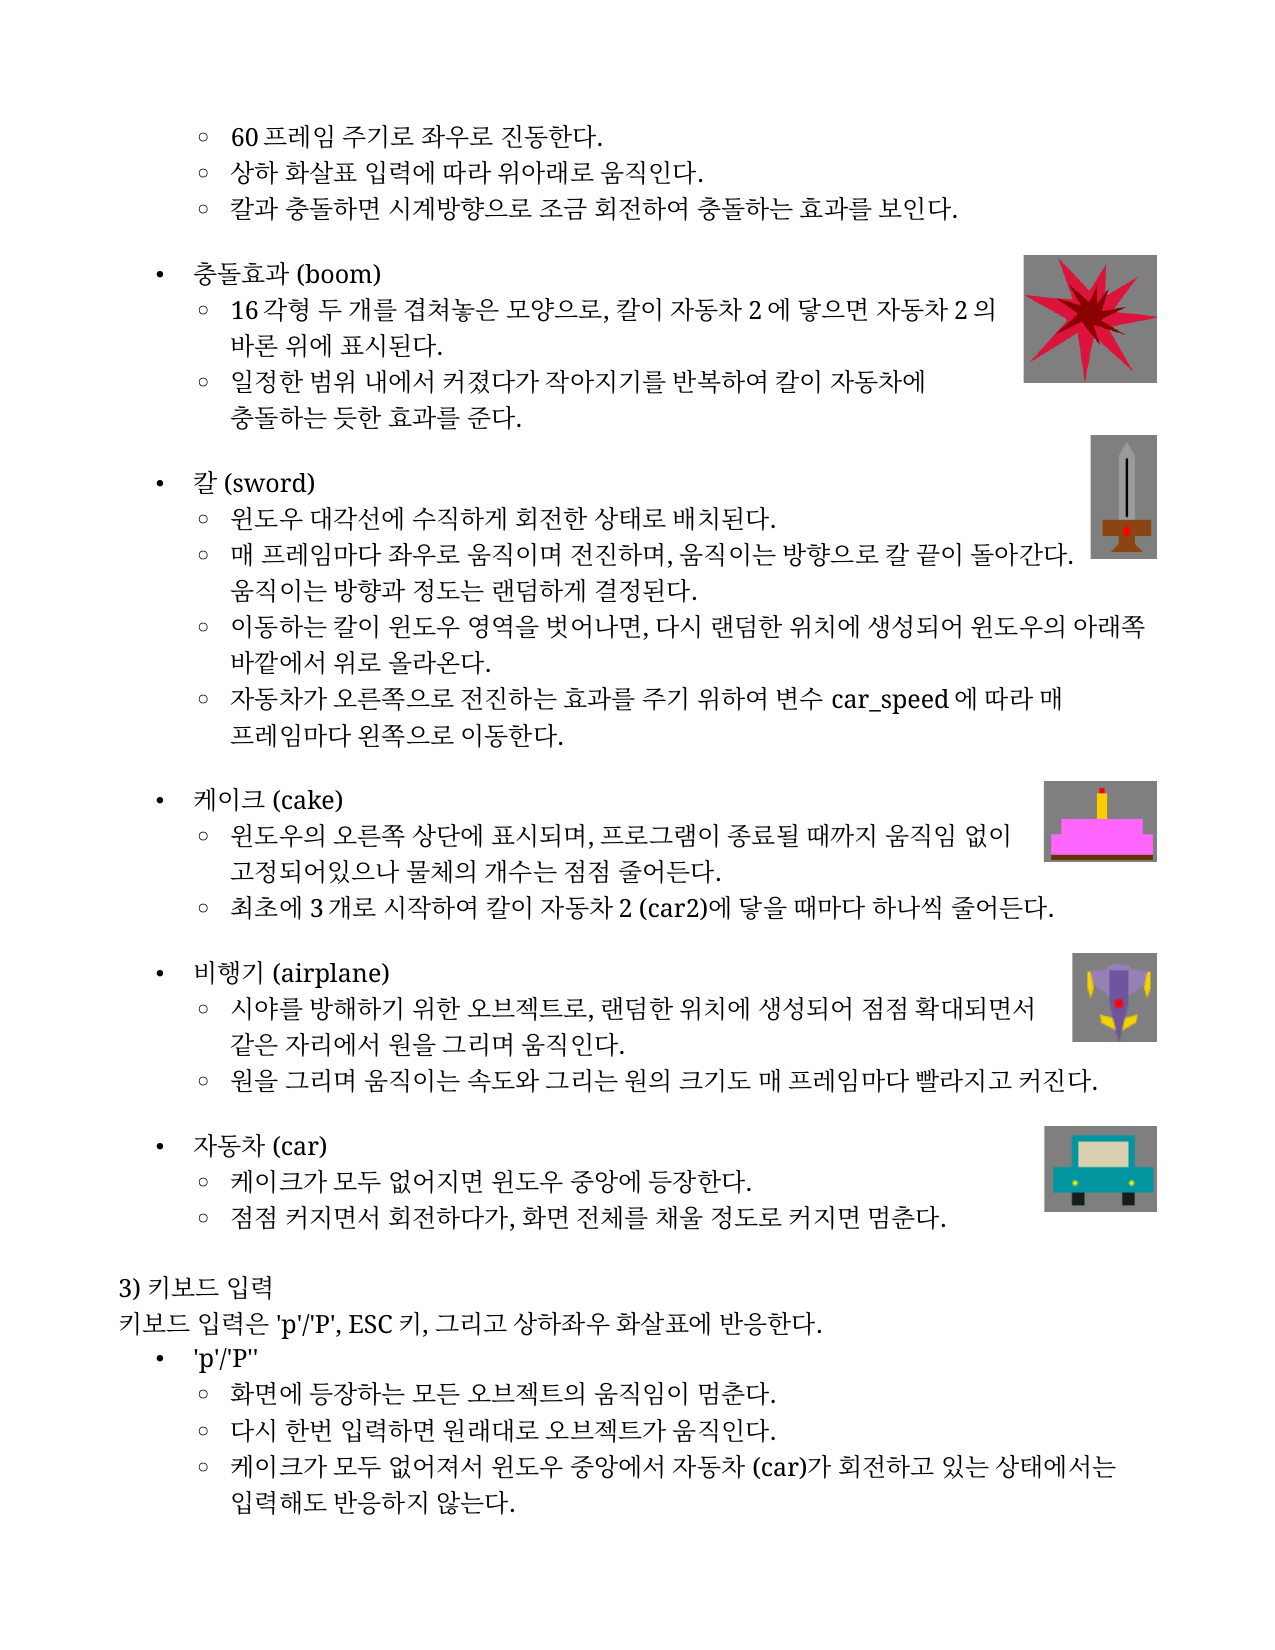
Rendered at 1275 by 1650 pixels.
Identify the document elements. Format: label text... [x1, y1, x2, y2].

list 이동하는 칼이 윈도우 영역을 벗어나면, 다시 랜덤한 위치에 생성되어 윈도우의 아래쪽 바깥에서 위로 올라온다. [193, 608, 1157, 680]
list 화면에 등장하는 모든 오브젝트의 움직임이 멈춘다. [193, 1375, 1157, 1411]
list 상하 화살표 입력에 따라 위아래로 움직인다. [193, 154, 1157, 190]
list 점점 커지면서 회전하다가, 화면 전체를 채울 정도로 커지면 멈춘다. [193, 1199, 1157, 1235]
list 다시 한번 입력하면 원래대로 오브젝트가 움직인다. [193, 1411, 1157, 1447]
text 키보드 입력은 'p'/'P', ESC키, 그리고 상하좌우 화살표에 반응한다. [118, 1305, 1157, 1341]
picture [1023, 255, 1157, 383]
list 케이크 (cake) [156, 781, 1043, 817]
list 비행기 (airplane) [156, 954, 1072, 990]
list 윈도우 대각선에 수직하게 회전한 상태로 배치된다. [193, 500, 1090, 536]
list 충돌효과 (boom) [156, 255, 1023, 291]
list 'p'/'P'' [156, 1341, 1157, 1375]
list 원을 그리며 움직이는 속도와 그리는 원의 크기도 매 프레임마다 빨라지고 커진다. [193, 1062, 1157, 1098]
list 자동차가 오른쪽으로 전진하는 효과를 주기 위하여 변수 car_speed에 따라 매 프레임마다 왼쪽으로 이동한다. [193, 680, 1157, 752]
list 시야를 방해하기 위한 오브젝트로, 랜덤한 위치에 생성되어 점점 확대되면서 같은 자리에서 원을 그리며 움직인다. [193, 990, 1157, 1062]
list 매 프레임마다 좌우로 움직이며 전진하며, 움직이는 방향으로 칼 끝이 돌아간다. 움직이는 방향과 정도는 랜덤하게 결정된다. [193, 536, 1157, 608]
list 최초에 3개로 시작하여 칼이 자동차2 (car2)에 닿을 때마다 하나씩 줄어든다. [193, 889, 1157, 925]
picture [1044, 1126, 1157, 1212]
text 3) 키보드 입력 [118, 1269, 1157, 1305]
list 자동차 (car) [156, 1127, 1044, 1163]
list 60프레임 주기로 좌우로 진동한다. [193, 118, 1157, 154]
list 케이크가 모두 없어져서 윈도우 중앙에서 자동차 (car)가 회전하고 있는 상태에서는 입력해도 반응하지 않는다. [193, 1447, 1157, 1519]
picture [1072, 953, 1157, 1042]
list 케이크가 모두 없어지면 윈도우 중앙에 등장한다. [193, 1163, 1044, 1199]
list 칼 (sword) [156, 464, 1090, 500]
list 일정한 범위 내에서 커졌다가 작아지기를 반복하여 칼이 자동차에 충돌하는 듯한 효과를 준다. [193, 363, 1157, 435]
list 칼과 충돌하면 시계방향으로 조금 회전하여 충돌하는 효과를 보인다. [193, 190, 1157, 226]
picture [1090, 435, 1157, 559]
list 윈도우의 오른쪽 상단에 표시되며, 프로그램이 종료될 때까지 움직임 없이 고정되어있으나 물체의 개수는 점점 줄어든다. [193, 817, 1157, 889]
picture [1043, 781, 1157, 862]
list 16각형 두 개를 겹쳐놓은 모양으로, 칼이 자동차2에 닿으면 자동차2의 바론 위에 표시된다. [193, 291, 1023, 363]
